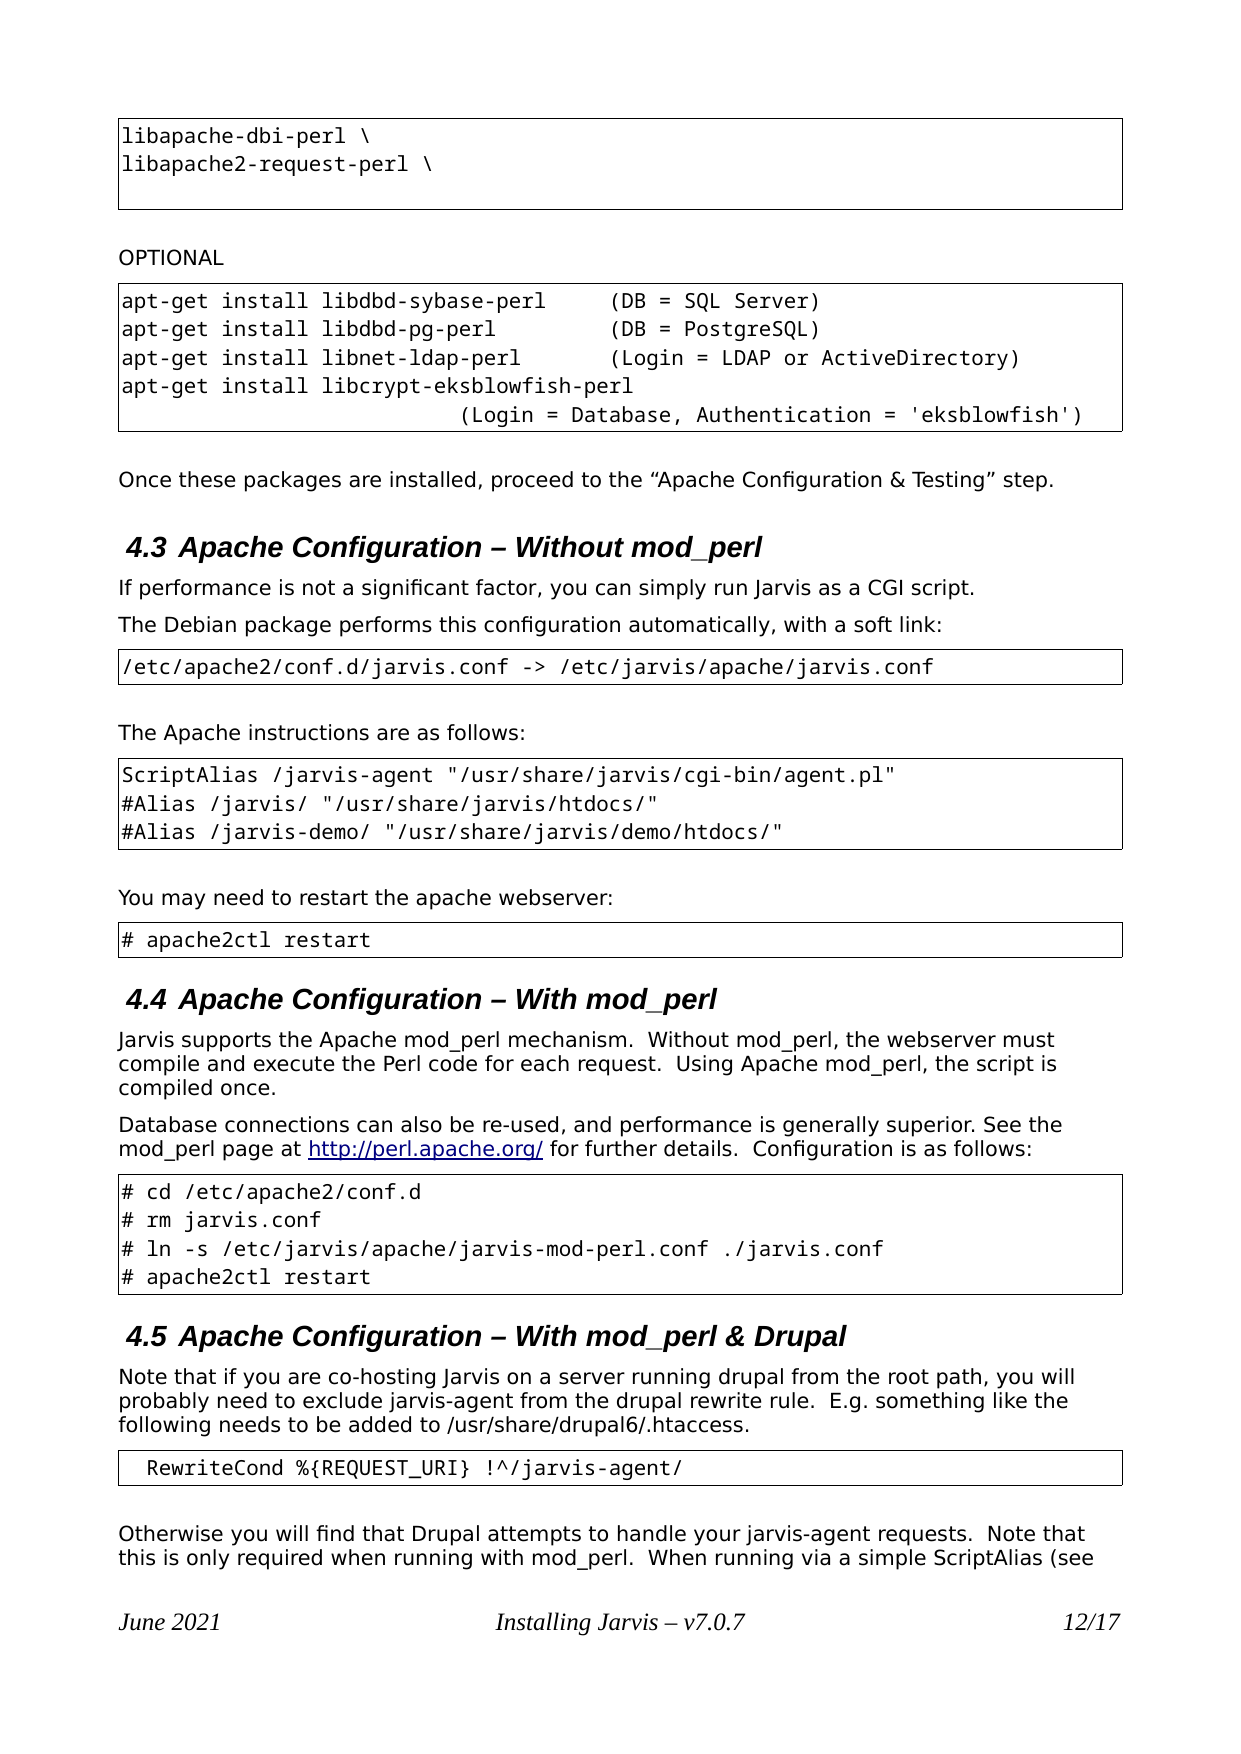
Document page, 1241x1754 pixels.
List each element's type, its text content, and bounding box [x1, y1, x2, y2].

text #Alias /jarvis-demo/ "/usr/share/jarvis/demo/htdocs/" [119, 814, 1122, 849]
text You may need to restart the apache webserver: [118, 886, 1122, 910]
text The Apache instructions are as follows: [118, 721, 1122, 745]
subtitle Apache Configuration – Without mod_perl [118, 530, 1122, 563]
text # ln -s /etc/jarvis/apache/jarvis-mod-perl.conf ./jarvis.conf [119, 1231, 1122, 1259]
text If performance is not a significant factor, you can simply run Jarvis as a CGI script. [118, 576, 1122, 600]
text apt-get install libnet-ldap-perl (Login = LDAP or ActiveDirectory) [119, 340, 1122, 368]
subtitle Apache Configuration – With mod_perl [118, 982, 1122, 1015]
text libapache2-request-perl \ [119, 147, 1122, 178]
text # apache2ctl restart [119, 923, 1122, 957]
text # cd /etc/apache2/conf.d [119, 1175, 1122, 1203]
text apt-get install libcrypt-eksblowfish-perl [119, 368, 1122, 397]
text Jarvis supports the Apache mod_perl mechanism. Without mod_perl, the webserver must compile and execute the Perl code for each request. Using Apache mod_perl, the script is compiled once. [118, 1028, 1122, 1101]
text Note that if you are co-hosting Jarvis on a server running drupal from the root path, you will probably need to exclude jarvis-agent from the drupal rewrite rule. E.g. something like the following needs to be added to /usr/share/drupal6/.htaccess. [118, 1365, 1122, 1438]
text /etc/apache2/conf.d/jarvis.conf -> /etc/jarvis/apache/jarvis.conf [119, 650, 1122, 684]
text # apache2ctl restart [119, 1259, 1122, 1294]
text #Alias /jarvis/ "/usr/share/jarvis/htdocs/" [119, 786, 1122, 814]
text RewriteCond %{REQUEST_URI} !^/jarvis-agent/ [119, 1451, 1122, 1485]
text Database connections can also be re-used, and performance is generally superior. See the mod_perl page at http://perl.apache.org/ for further details. Configuration is as follows: [118, 1113, 1122, 1162]
text (Login = Database, Authentication = 'eksblowfish') [119, 397, 1122, 431]
text libapache-dbi-perl \ [119, 119, 1122, 147]
text apt-get install libdbd-sybase-perl (DB = SQL Server) [119, 284, 1122, 311]
text OPTIONAL [118, 246, 1122, 271]
text # rm jarvis.conf [119, 1203, 1122, 1231]
text The Debian package performs this configuration automatically, with a soft link: [118, 613, 1122, 637]
text apt-get install libdbd-pg-perl (DB = PostgreSQL) [119, 311, 1122, 340]
text Once these packages are installed, proceed to the “Apache Configuration & Testing” step. [118, 468, 1122, 492]
text ScriptAlias /jarvis-agent "/usr/share/jarvis/cgi-bin/agent.pl" [119, 759, 1122, 786]
subtitle Apache Configuration – With mod_perl & Drupal [118, 1319, 1122, 1352]
text Otherwise you will find that Drupal attempts to handle your jarvis-agent requests. Note that this is only required when running with mod_perl. When running via a simple ScriptAlias (see [118, 1522, 1122, 1570]
